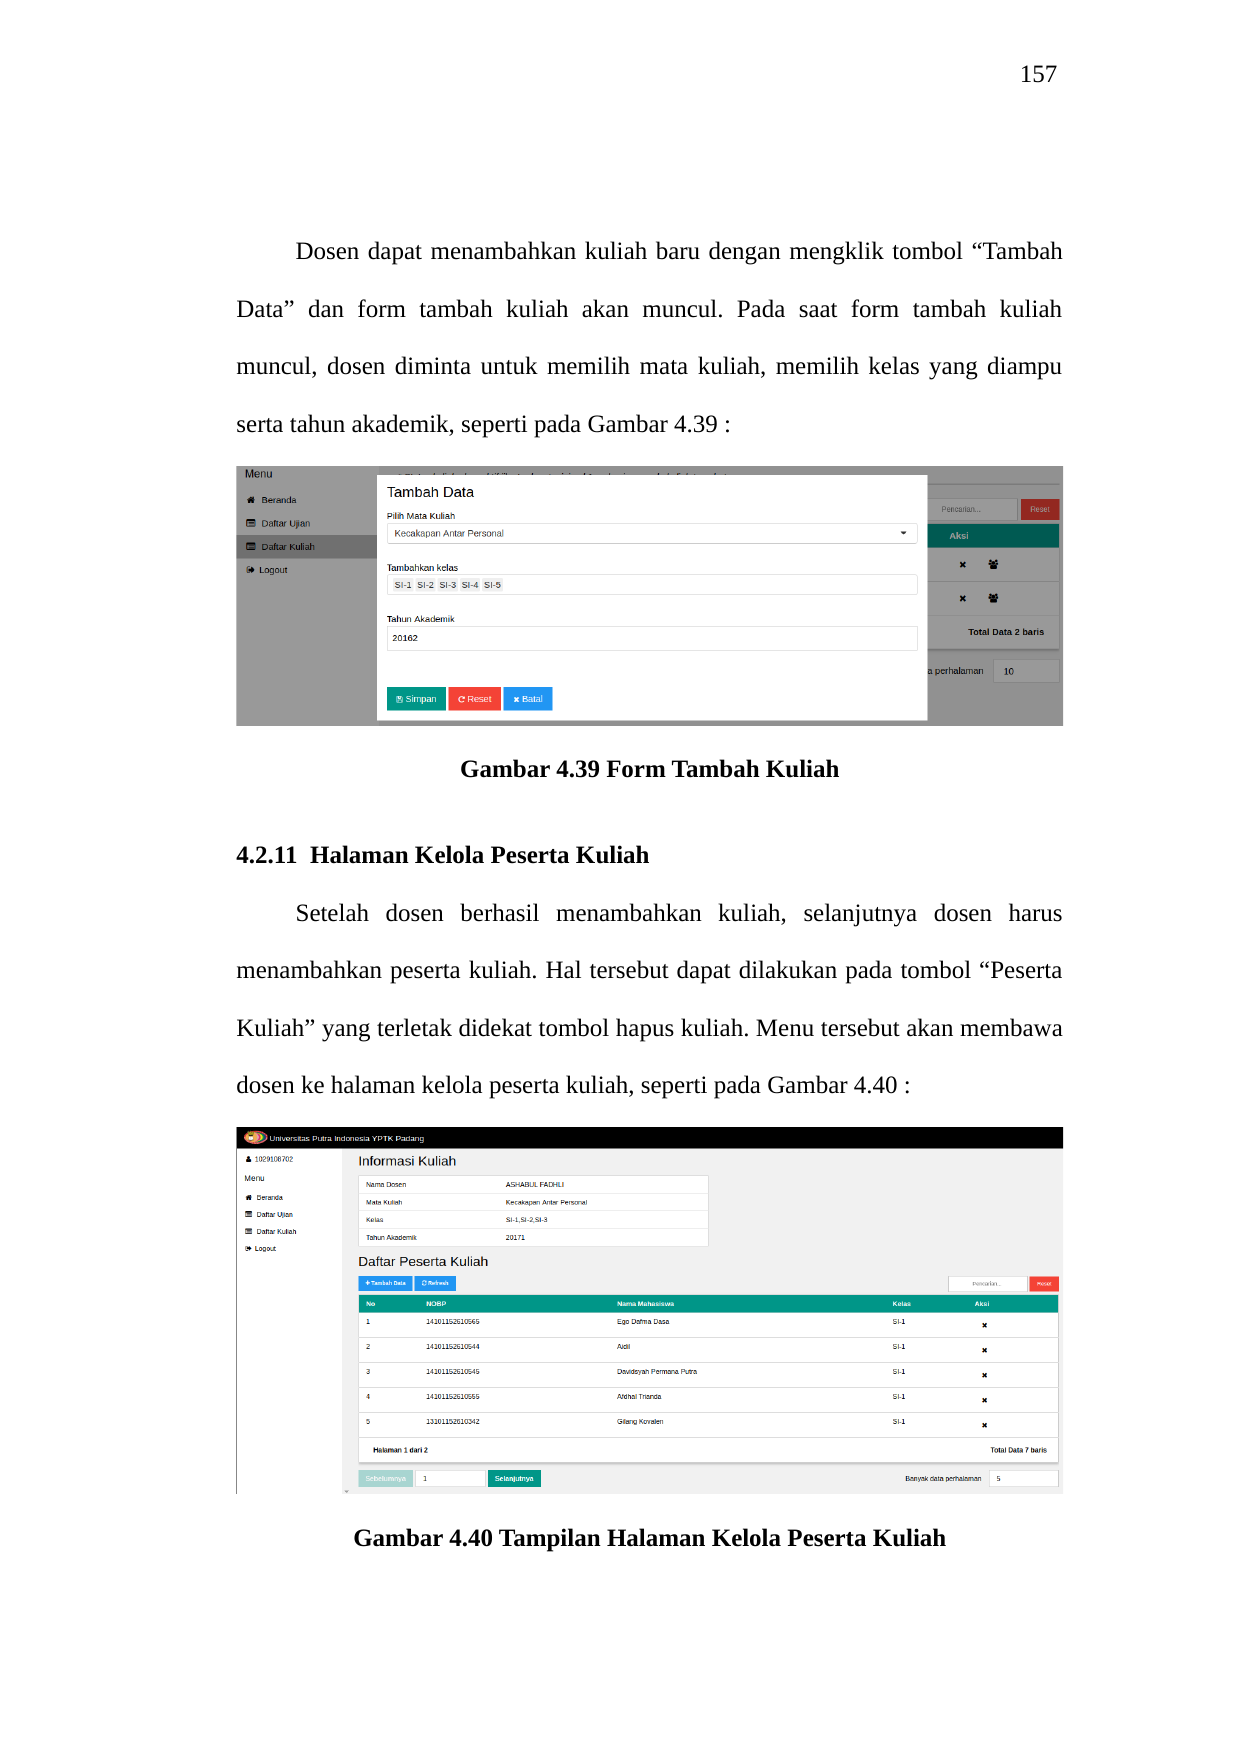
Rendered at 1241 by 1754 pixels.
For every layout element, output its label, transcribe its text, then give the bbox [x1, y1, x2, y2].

text Gambar 4.40 Tampilan Halaman Kelola Peserta Kuliah [236, 1494, 1063, 1551]
text Setelah dosen berhasil menambahkan kuliah, selanjutnya dosen harus menambahkan peserta kuliah. Hal tersebut dapat dilakukan pada tombol “Peserta Kuliah” yang terletak didekat tombol hapus kuliah. Menu tersebut akan membawa dosen ke halaman kelola peserta kuliah, seperti pada Gambar 4.40 : [236, 898, 1063, 1099]
text Dosen dapat menambahkan kuliah baru dengan mengklik tombol “Tambah Data” dan form tambah kuliah akan muncul. Pada saat form tambah kuliah muncul, dosen diminta untuk memilih mata kuliah, memilih kelas yang diampu serta tahun akademik, seperti pada Gambar 4.39 : [236, 236, 1063, 437]
picture [236, 466, 1064, 726]
subtitle Halaman Kelola Peserta Kuliah [236, 840, 1063, 869]
picture [236, 1127, 1064, 1494]
text Gambar 4.39 Form Tambah Kuliah [236, 726, 1063, 783]
